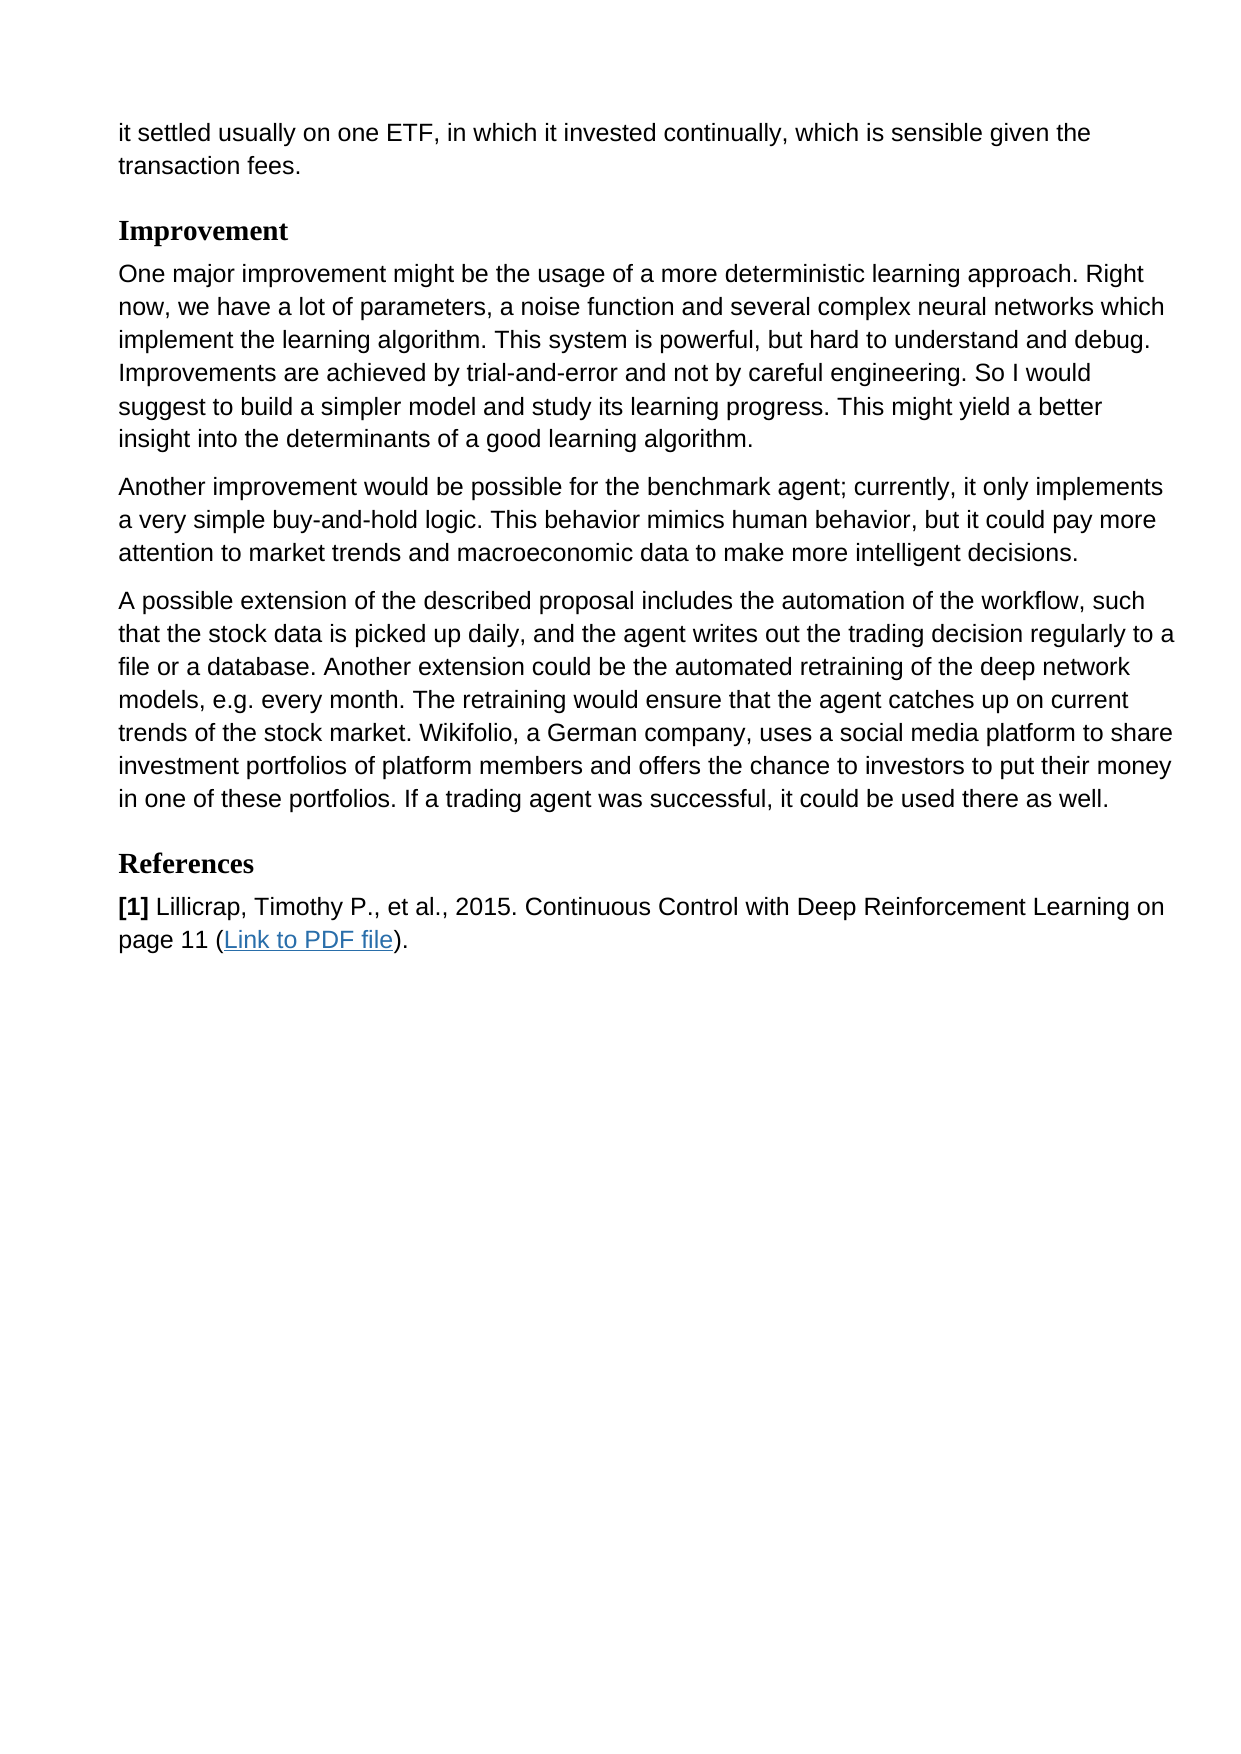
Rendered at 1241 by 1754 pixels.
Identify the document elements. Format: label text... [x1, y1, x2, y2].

text Another improvement would be possible for the benchmark agent; currently, it only implements a very simple buy-and-hold logic. This behavior mimics human behavior, but it could pay more attention to market trends and macroeconomic data to make more intelligent decisions. [118, 472, 1181, 567]
subtitle Improvement [118, 213, 1181, 247]
text it settled usually on one ETF, in which it invested continually, which is sensible given the transaction fees. [118, 118, 1181, 180]
text [1] Lillicrap, Timothy P., et al., 2015. Continuous Control with Deep Reinforcement Learning on page 11 (Link to PDF file). [118, 892, 1181, 954]
subtitle References [118, 846, 1181, 879]
text A possible extension of the described proposal includes the automation of the workflow, such that the stock data is picked up daily, and the agent writes out the trading decision regularly to a file or a database. Another extension could be the automated retraining of the deep network models, e.g. every month. The retraining would ensure that the agent catches up on current trends of the stock market. Wikifolio, a German company, uses a social media platform to share investment portfolios of platform members and offers the chance to investors to put their money in one of these portfolios. If a trading agent was successful, it could be used there as well. [118, 586, 1181, 813]
text One major improvement might be the usage of a more deterministic learning approach. Right now, we have a lot of parameters, a noise function and several complex neural networks which implement the learning algorithm. This system is powerful, but hard to understand and debug. Improvements are achieved by trial-and-error and not by careful engineering. So I would suggest to build a simpler model and study its learning progress. This might yield a better insight into the determinants of a good learning algorithm. [118, 259, 1181, 453]
